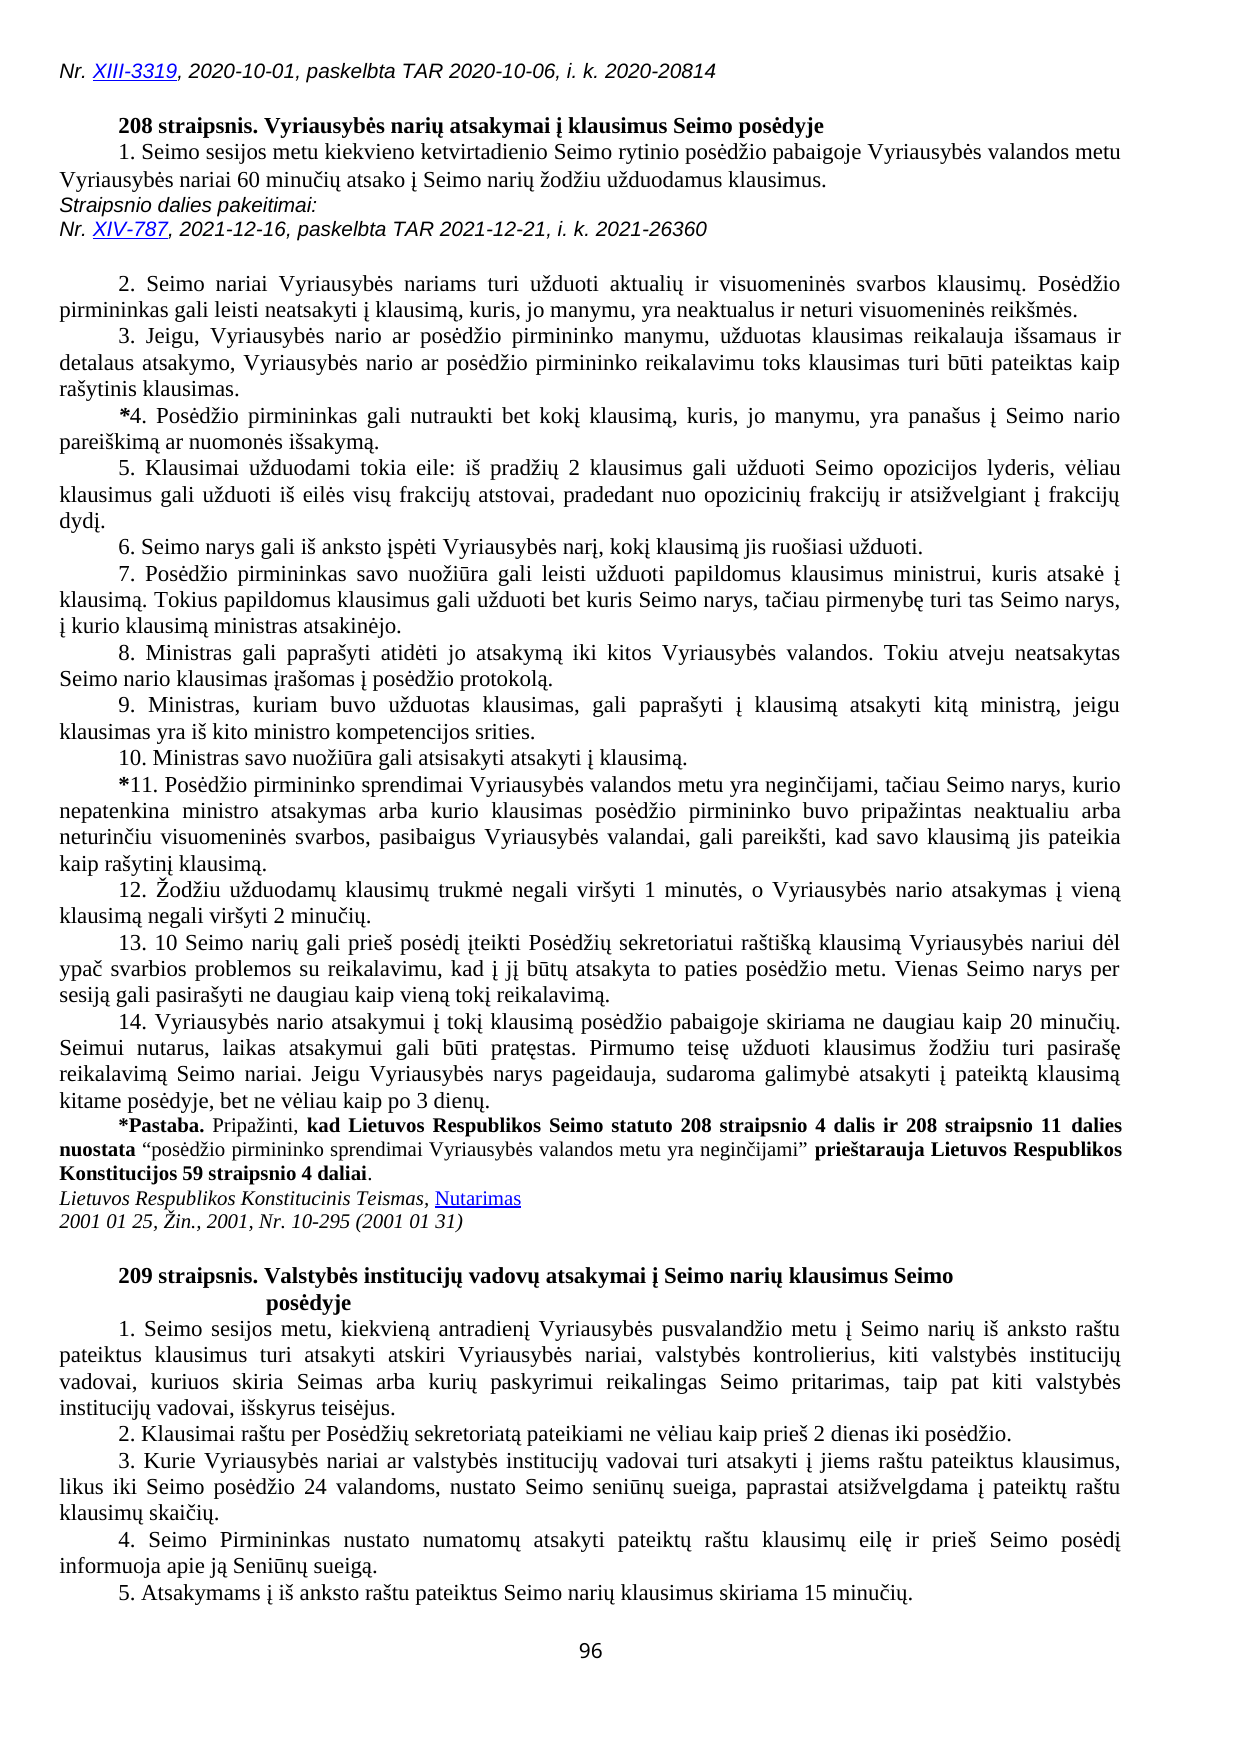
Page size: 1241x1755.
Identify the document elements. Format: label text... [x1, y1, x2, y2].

text 9. Ministras, kuriam buvo užduotas klausimas, gali paprašyti į klausimą atsakyti kitą ministrą, jeigu klausimas yra iš kito ministro kompetencijos srities. [59, 692, 1122, 744]
text 8. Ministras gali paprašyti atidėti jo atsakymą iki kitos Vyriausybės valandos. Tokiu atveju neatsakytas Seimo nario klausimas įrašomas į posėdžio protokolą. [59, 639, 1122, 692]
text 2001 01 25, Žin., 2001, Nr. 10-295 (2001 01 31) [59, 1209, 1122, 1233]
text Nr. XIII-3319, 2020-10-01, paskelbta TAR 2020-10-06, i. k. 2020-20814 [59, 59, 1122, 83]
text Lietuvos Respublikos Konstitucinis Teismas, Nutarimas [59, 1185, 1122, 1209]
text 10. Ministras savo nuožiūra gali atsisakyti atsakyti į klausimą. [59, 744, 1122, 771]
text 2. Seimo nariai Vyriausybės nariams turi užduoti aktualių ir visuomeninės svarbos klausimų. Posėdžio pirmininkas gali leisti neatsakyti į klausimą, kuris, jo manymu, yra neaktualus ir neturi visuomeninės reikšmės. [59, 270, 1122, 323]
text 3. Kurie Vyriausybės nariai ar valstybės institucijų vadovai turi atsakyti į jiems raštu pateiktus klausimus, likus iki Seimo posėdžio 24 valandoms, nustato Seimo seniūnų sueiga, paprastai atsižvelgdama į pateiktų raštu klausimų skaičių. [59, 1447, 1122, 1526]
text 14. Vyriausybės nario atsakymui į tokį klausimą posėdžio pabaigoje skiriama ne daugiau kaip 20 minučių. Seimui nutarus, laikas atsakymui gali būti pratęstas. Pirmumo teisę užduoti klausimus žodžiu turi pasirašę reikalavimą Seimo nariai. Jeigu Vyriausybės narys pageidauja, sudaroma galimybė atsakyti į pateiktą klausimą kitame posėdyje, bet ne vėliau kaip po 3 dienų. [59, 1008, 1122, 1113]
text 2. Klausimai raštu per Posėdžių sekretoriatą pateikiami ne vėliau kaip prieš 2 dienas iki posėdžio. [59, 1420, 1122, 1447]
text posėdyje [266, 1289, 1122, 1315]
text 208 straipsnis. Vyriausybės narių atsakymai į klausimus Seimo posėdyje [59, 112, 1122, 138]
text *Pastaba. Pripažinti, kad Lietuvos Respublikos Seimo statuto 208 straipsnio 4 dalis ir 208 straipsnio 11 dalies nuostata “posėdžio pirmininko sprendimai Vyriausybės valandos metu yra neginčijami” prieštarauja Lietuvos Respublikos Konstitucijos 59 straipsnio 4 daliai. [59, 1113, 1122, 1185]
text 5. Atsakymams į iš anksto raštu pateiktus Seimo narių klausimus skiriama 15 minučių. [59, 1578, 1122, 1605]
text 13. 10 Seimo narių gali prieš posėdį įteikti Posėdžių sekretoriatui raštišką klausimą Vyriausybės nariui dėl ypač svarbios problemos su reikalavimu, kad į jį būtų atsakyta to paties posėdžio metu. Vienas Seimo narys per sesiją gali pasirašyti ne daugiau kaip vieną tokį reikalavimą. [59, 929, 1122, 1008]
text 1. Seimo sesijos metu, kiekvieną antradienį Vyriausybės pusvalandžio metu į Seimo narių iš anksto raštu pateiktus klausimus turi atsakyti atskiri Vyriausybės nariai, valstybės kontrolierius, kiti valstybės institucijų vadovai, kuriuos skiria Seimas arba kurių paskyrimui reikalingas Seimo pritarimas, taip pat kiti valstybės institucijų vadovai, išskyrus teisėjus. [59, 1315, 1122, 1420]
text 7. Posėdžio pirmininkas savo nuožiūra gali leisti užduoti papildomus klausimus ministrui, kuris atsakė į klausimą. Tokius papildomus klausimus gali užduoti bet kuris Seimo narys, tačiau pirmenybę turi tas Seimo narys, į kurio klausimą ministras atsakinėjo. [59, 560, 1122, 639]
text 3. Jeigu, Vyriausybės nario ar posėdžio pirmininko manymu, užduotas klausimas reikalauja išsamaus ir detalaus atsakymo, Vyriausybės nario ar posėdžio pirmininko reikalavimu toks klausimas turi būti pateiktas kaip rašytinis klausimas. [59, 323, 1122, 402]
text 4. Seimo Pirmininkas nustato numatomų atsakyti pateiktų raštu klausimų eilę ir prieš Seimo posėdį informuoja apie ją Seniūnų sueigą. [59, 1526, 1122, 1578]
text *11. Posėdžio pirmininko sprendimai Vyriausybės valandos metu yra neginčijami, tačiau Seimo narys, kurio nepatenkina ministro atsakymas arba kurio klausimas posėdžio pirmininko buvo pripažintas neaktualiu arba neturinčiu visuomeninės svarbos, pasibaigus Vyriausybės valandai, gali pareikšti, kad savo klausimą jis pateikia kaip rašytinį klausimą. [59, 771, 1122, 876]
text 12. Žodžiu užduodamų klausimų trukmė negali viršyti 1 minutės, o Vyriausybės nario atsakymas į vieną klausimą negali viršyti 2 minučių. [59, 876, 1122, 929]
text 209 straipsnis. Valstybės institucijų vadovų atsakymai į Seimo narių klausimus Seimo [118, 1262, 1122, 1289]
text 5. Klausimai užduodami tokia eile: iš pradžių 2 klausimus gali užduoti Seimo opozicijos lyderis, vėliau klausimus gali užduoti iš eilės visų frakcijų atstovai, pradedant nuo opozicinių frakcijų ir atsižvelgiant į frakcijų dydį. [59, 454, 1122, 533]
text *4. Posėdžio pirmininkas gali nutraukti bet kokį klausimą, kuris, jo manymu, yra panašus į Seimo nario pareiškimą ar nuomonės išsakymą. [59, 402, 1122, 454]
text 6. Seimo narys gali iš anksto įspėti Vyriausybės narį, kokį klausimą jis ruošiasi užduoti. [59, 533, 1122, 560]
text Nr. XIV-787, 2021-12-16, paskelbta TAR 2021-12-21, i. k. 2021-26360 [59, 217, 1122, 241]
text 1. Seimo sesijos metu kiekvieno ketvirtadienio Seimo rytinio posėdžio pabaigoje Vyriausybės valandos metu Vyriausybės nariai 60 minučių atsako į Seimo narių žodžiu užduodamus klausimus. [59, 138, 1122, 193]
text Straipsnio dalies pakeitimai: [59, 193, 1122, 217]
